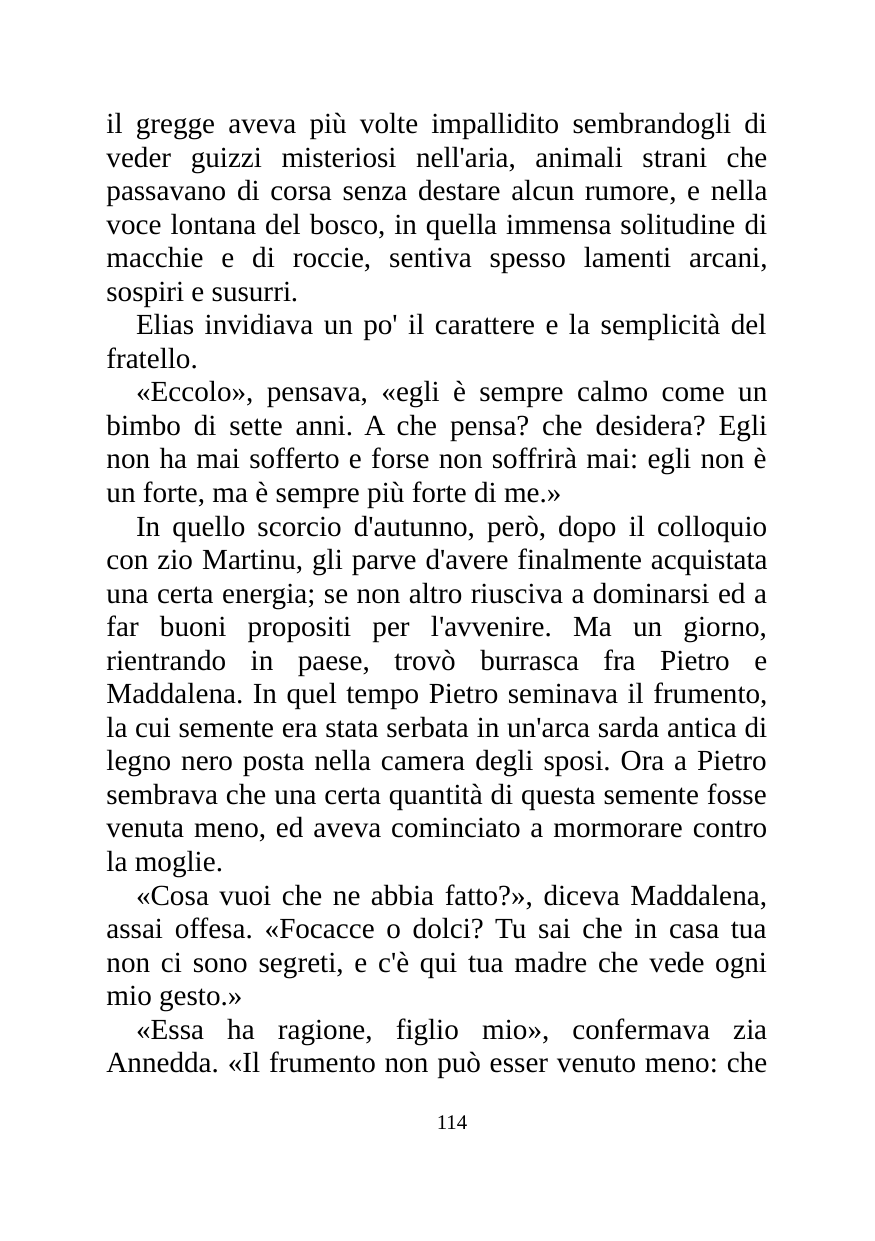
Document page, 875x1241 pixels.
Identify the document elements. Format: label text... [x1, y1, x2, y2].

text In quello scorcio d'autunno, però, dopo il colloquio con zio Martinu, gli parve d'avere finalmente acquistata una certa energia; se non altro riusciva a dominarsi ed a far buoni propositi per l'avvenire. Ma un giorno, rientrando in paese, trovò burrasca fra Pietro e Maddalena. In quel tempo Pietro seminava il frumento, la cui semente era stata serbata in un'arca sarda antica di legno nero posta nella camera degli sposi. Ora a Pietro sembrava che una certa quantità di questa semente fosse venuta meno, ed aveva cominciato a mormorare contro la moglie. [106, 509, 768, 878]
text «Cosa vuoi che ne abbia fatto?», diceva Maddalena, assai offesa. «Focacce o dolci? Tu sai che in casa tua non ci sono segreti, e c'è qui tua madre che vede ogni mio gesto.» [106, 878, 768, 1012]
text «Essa ha ragione, figlio mio», confermava zia Annedda. «Il frumento non può esser venuto meno: che [106, 1012, 768, 1079]
text il gregge aveva più volte impallidito sembrandogli di veder guizzi misteriosi nell'aria, animali strani che passavano di corsa senza destare alcun rumore, e nella voce lontana del bosco, in quella immensa solitudine di macchie e di roccie, sentiva spesso lamenti arcani, sospiri e susurri. [106, 106, 768, 307]
text Elias invidiava un po' il carattere e la semplicità del fratello. [106, 307, 768, 374]
text «Eccolo», pensava, «egli è sempre calmo come un bimbo di sette anni. A che pensa? che desidera? Egli non ha mai sofferto e forse non soffrirà mai: egli non è un forte, ma è sempre più forte di me.» [106, 374, 768, 509]
